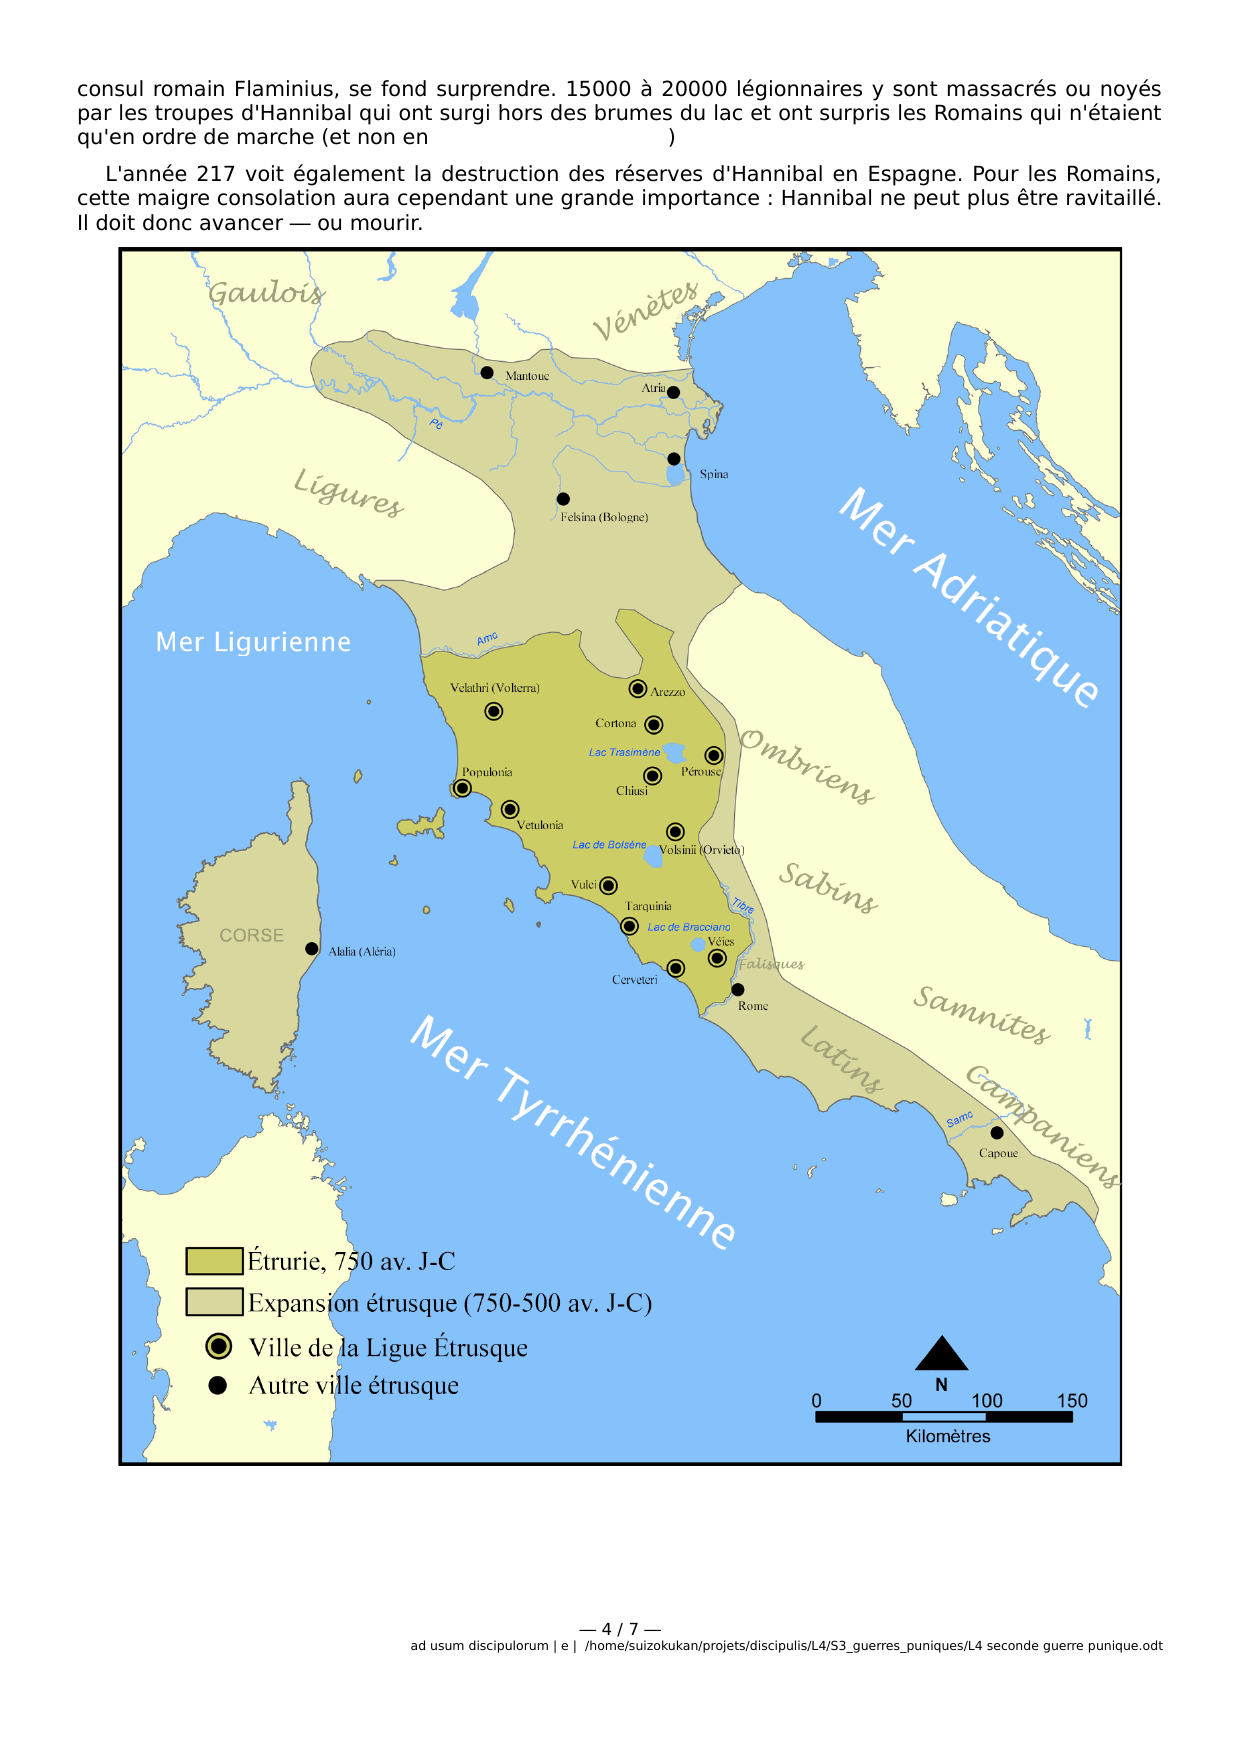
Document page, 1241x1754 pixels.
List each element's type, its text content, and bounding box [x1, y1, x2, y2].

picture [118, 247, 1123, 1466]
text L'année 217 voit également la destruction des réserves d'Hannibal en Espagne. Pour les Romains, cette maigre consolation aura cependant une grande importance : Hannibal ne peut plus être ravitaillé. Il doit donc avancer ― ou mourir. [77, 162, 1163, 235]
text consul romain Flaminius, se fond surprendre. 15000 à 20000 légionnaires y sont massacrés ou noyés par les troupes d'Hannibal qui ont surgi hors des brumes du lac et ont surpris les Romains qui n'étaient qu'en ordre de marche (et non en ) [77, 77, 1163, 149]
